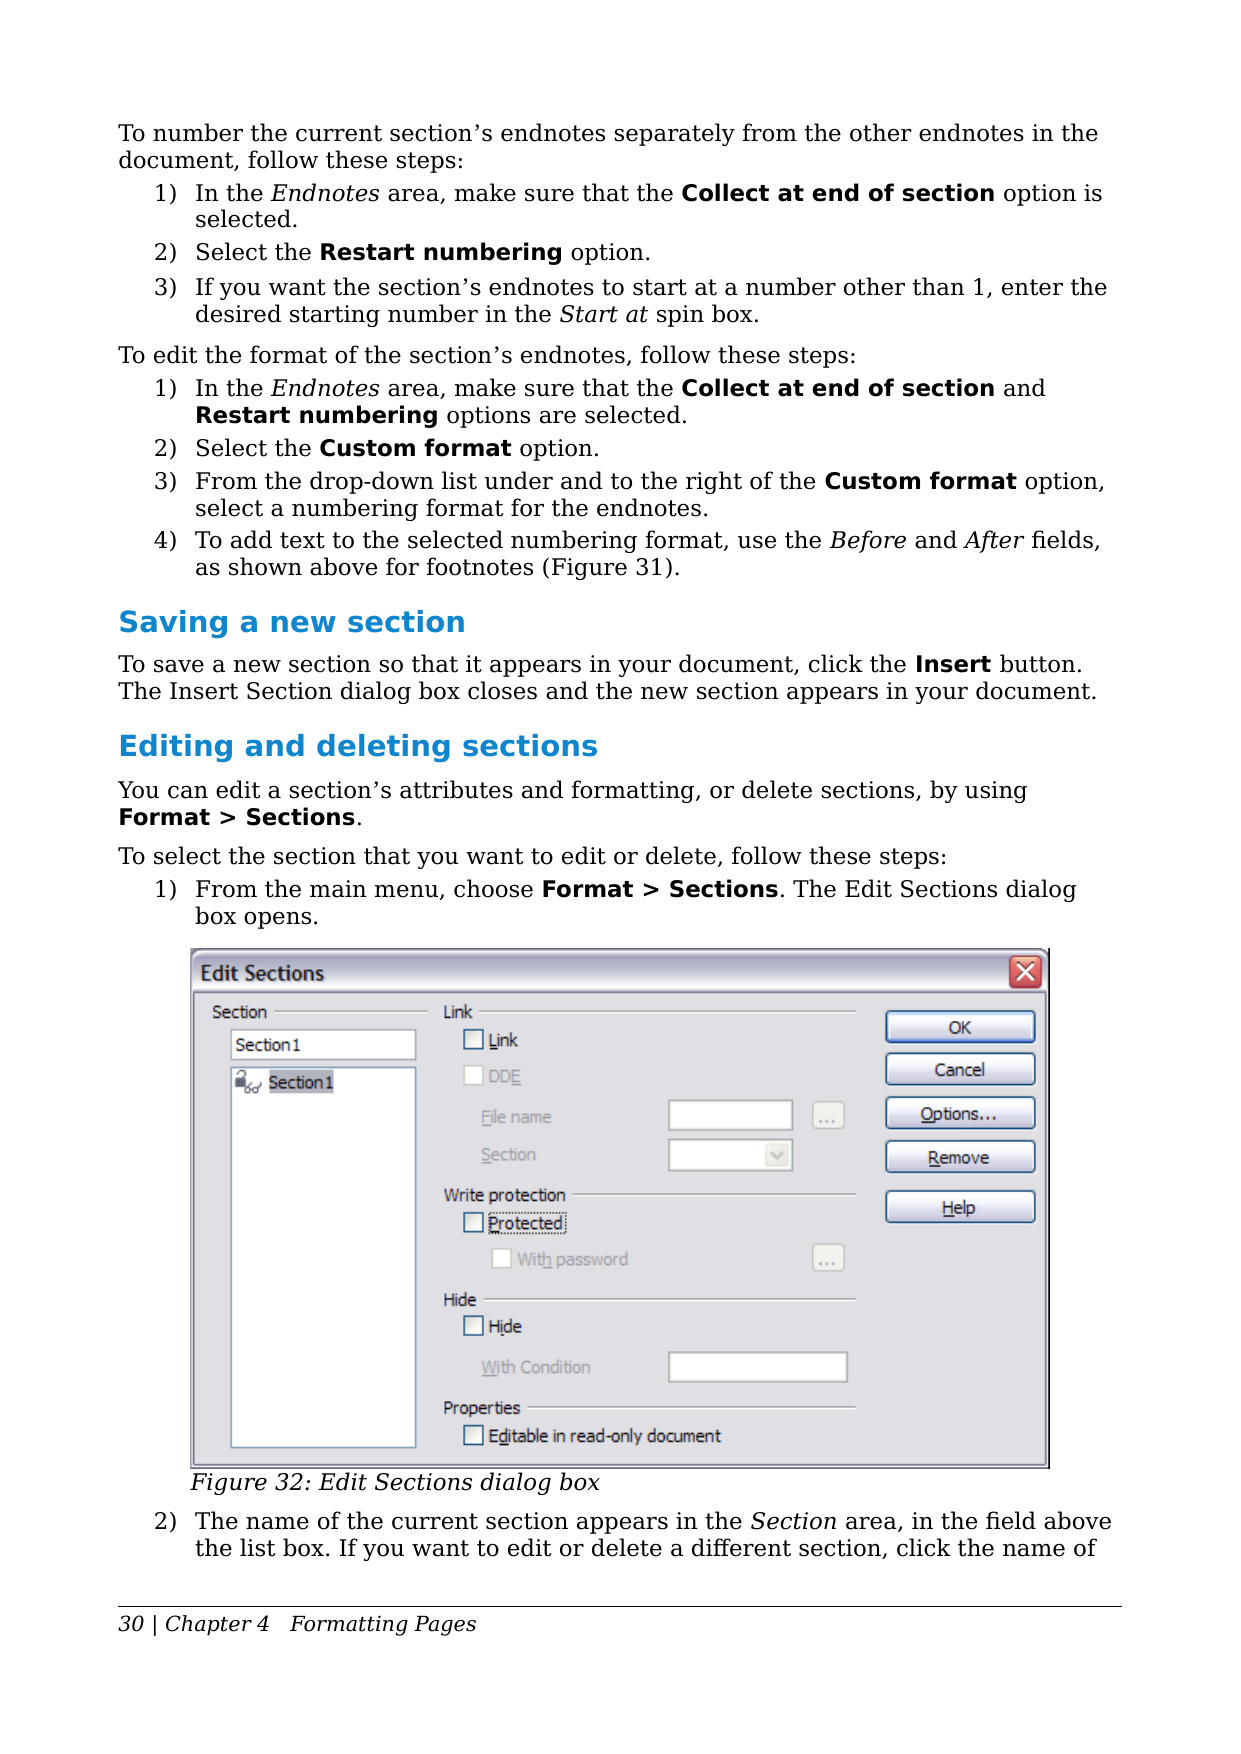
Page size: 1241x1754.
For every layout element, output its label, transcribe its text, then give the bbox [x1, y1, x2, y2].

text You can edit a section’s attributes and formatting, or delete sections, by using Format > Sections. [118, 776, 1122, 831]
list To add text to the selected numbering format, use the Before and After fields, as shown above for footnotes (Figure 31). [177, 528, 1122, 581]
list To number the current section’s endnotes separately from the other endnotes in the document, follow these steps: [118, 118, 1122, 173]
list From the main menu, choose Format > Sections. The Edit Sections dialog box opens. [177, 877, 1122, 930]
list To edit the format of the section’s endnotes, follow these steps: [118, 340, 1122, 369]
list Select the Restart numbering option. [177, 239, 1122, 266]
list Select the Custom format option. [177, 435, 1122, 462]
list If you want the section’s endnotes to start at a number other than 1, enter the desired starting number in the Start at spin box. [177, 272, 1122, 328]
list The name of the current section appears in the Section area, in the field above the list box. If you want to edit or delete a different section, click the name of [177, 1508, 1122, 1562]
list To select the section that you want to edit or delete, follow these steps: [118, 843, 1122, 870]
list In the Endnotes area, make sure that the Collect at end of section and Restart numbering options are selected. [177, 376, 1122, 429]
list From the drop-down list under and to the right of the Custom format option, select a numbering format for the endnotes. [177, 468, 1122, 521]
list In the Endnotes area, make sure that the Collect at end of section option is selected. [177, 180, 1122, 233]
subtitle Saving a new section [118, 605, 1122, 639]
subtitle Editing and deleting sections [118, 729, 1122, 763]
text To save a new section so that it appears in your document, click the Insert button. The Insert Section dialog box closes and the new section appears in your document. [118, 652, 1122, 705]
picture [190, 948, 1050, 1469]
text Figure 32: Edit Sections dialog box [190, 1469, 1050, 1496]
